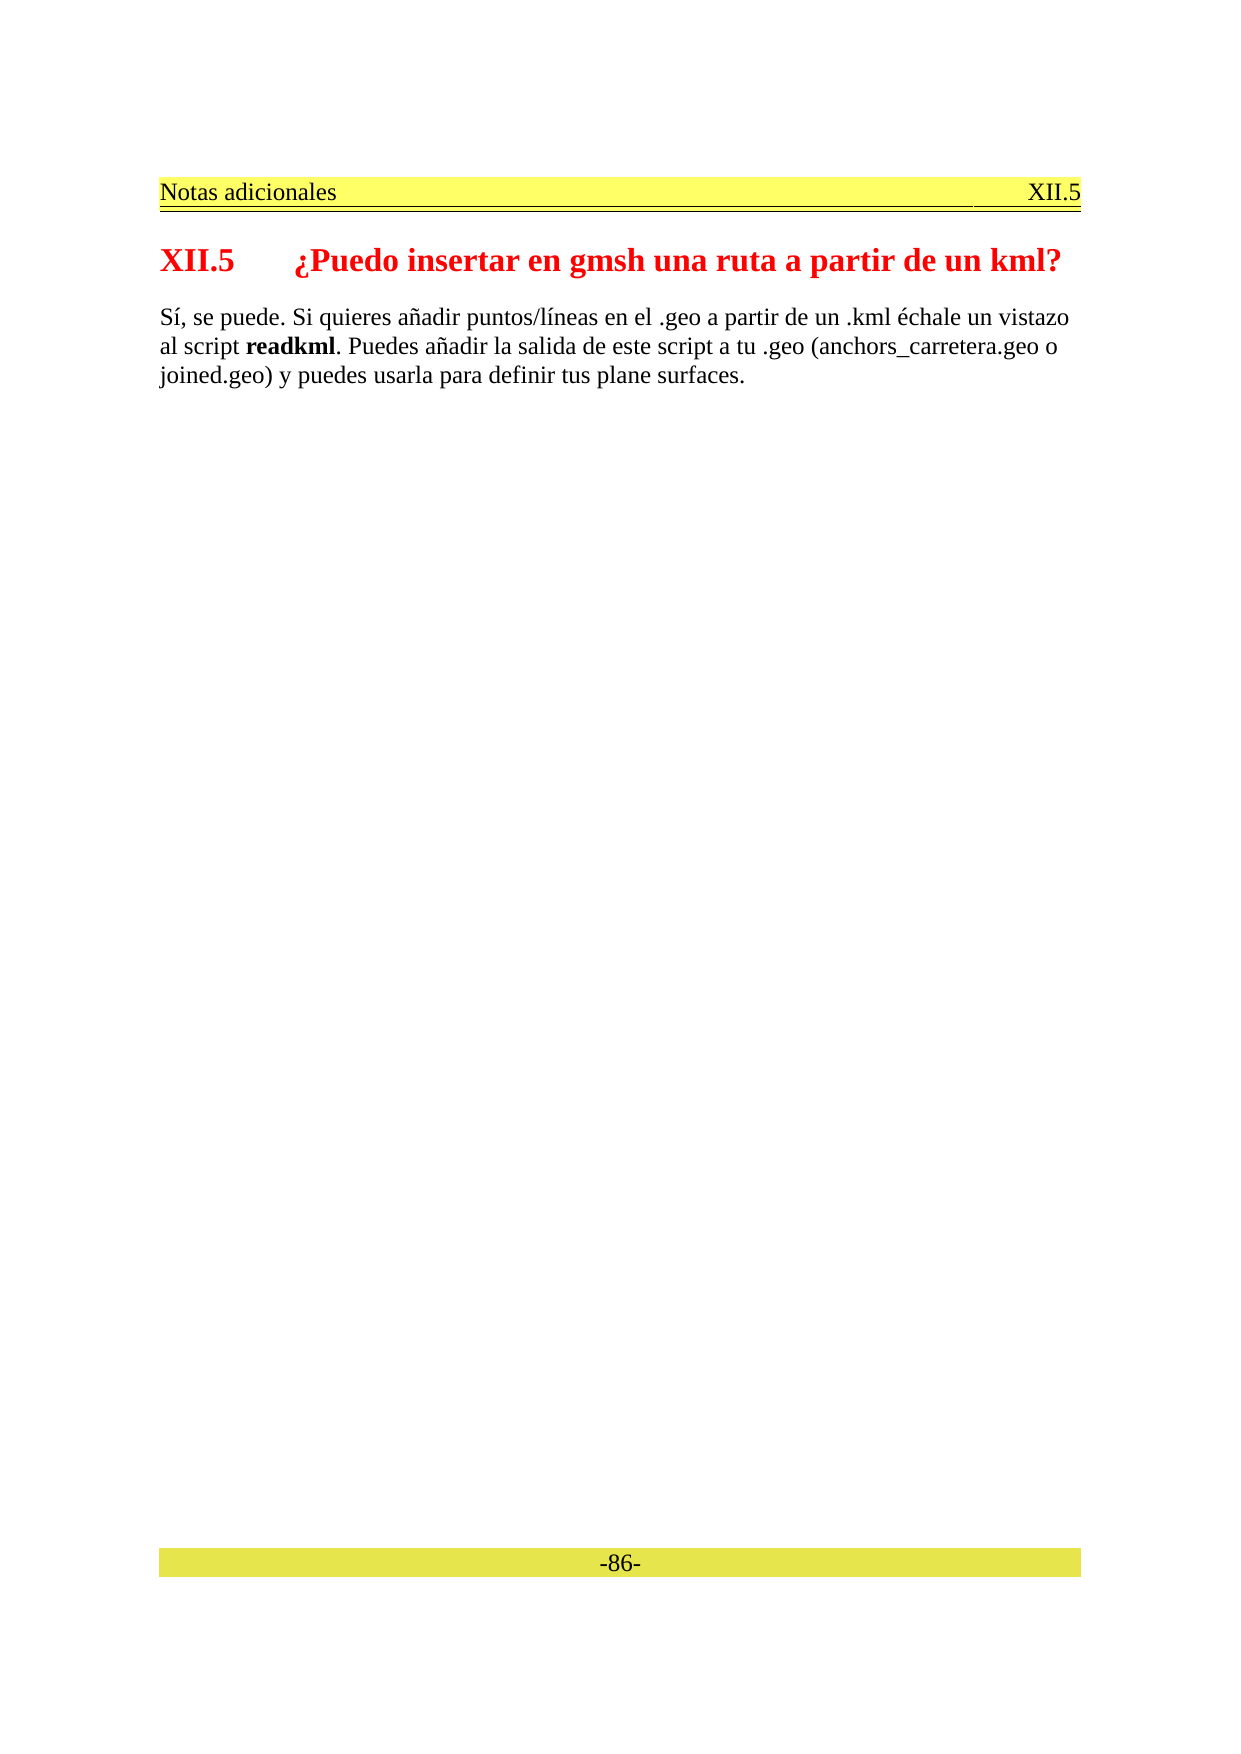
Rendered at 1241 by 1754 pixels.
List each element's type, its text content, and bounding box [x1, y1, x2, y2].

text Sí, se puede. Si quieres añadir puntos/líneas en el .geo a partir de un .kml échale un vistazo al script readkml. Puedes añadir la salida de este script a tu .geo (anchors_carretera.geo o joined.geo) y puedes usarla para definir tus plane surfaces. [159, 302, 1081, 389]
subtitle ¿Puedo insertar en gmsh una ruta a partir de un kml? [159, 240, 1081, 279]
